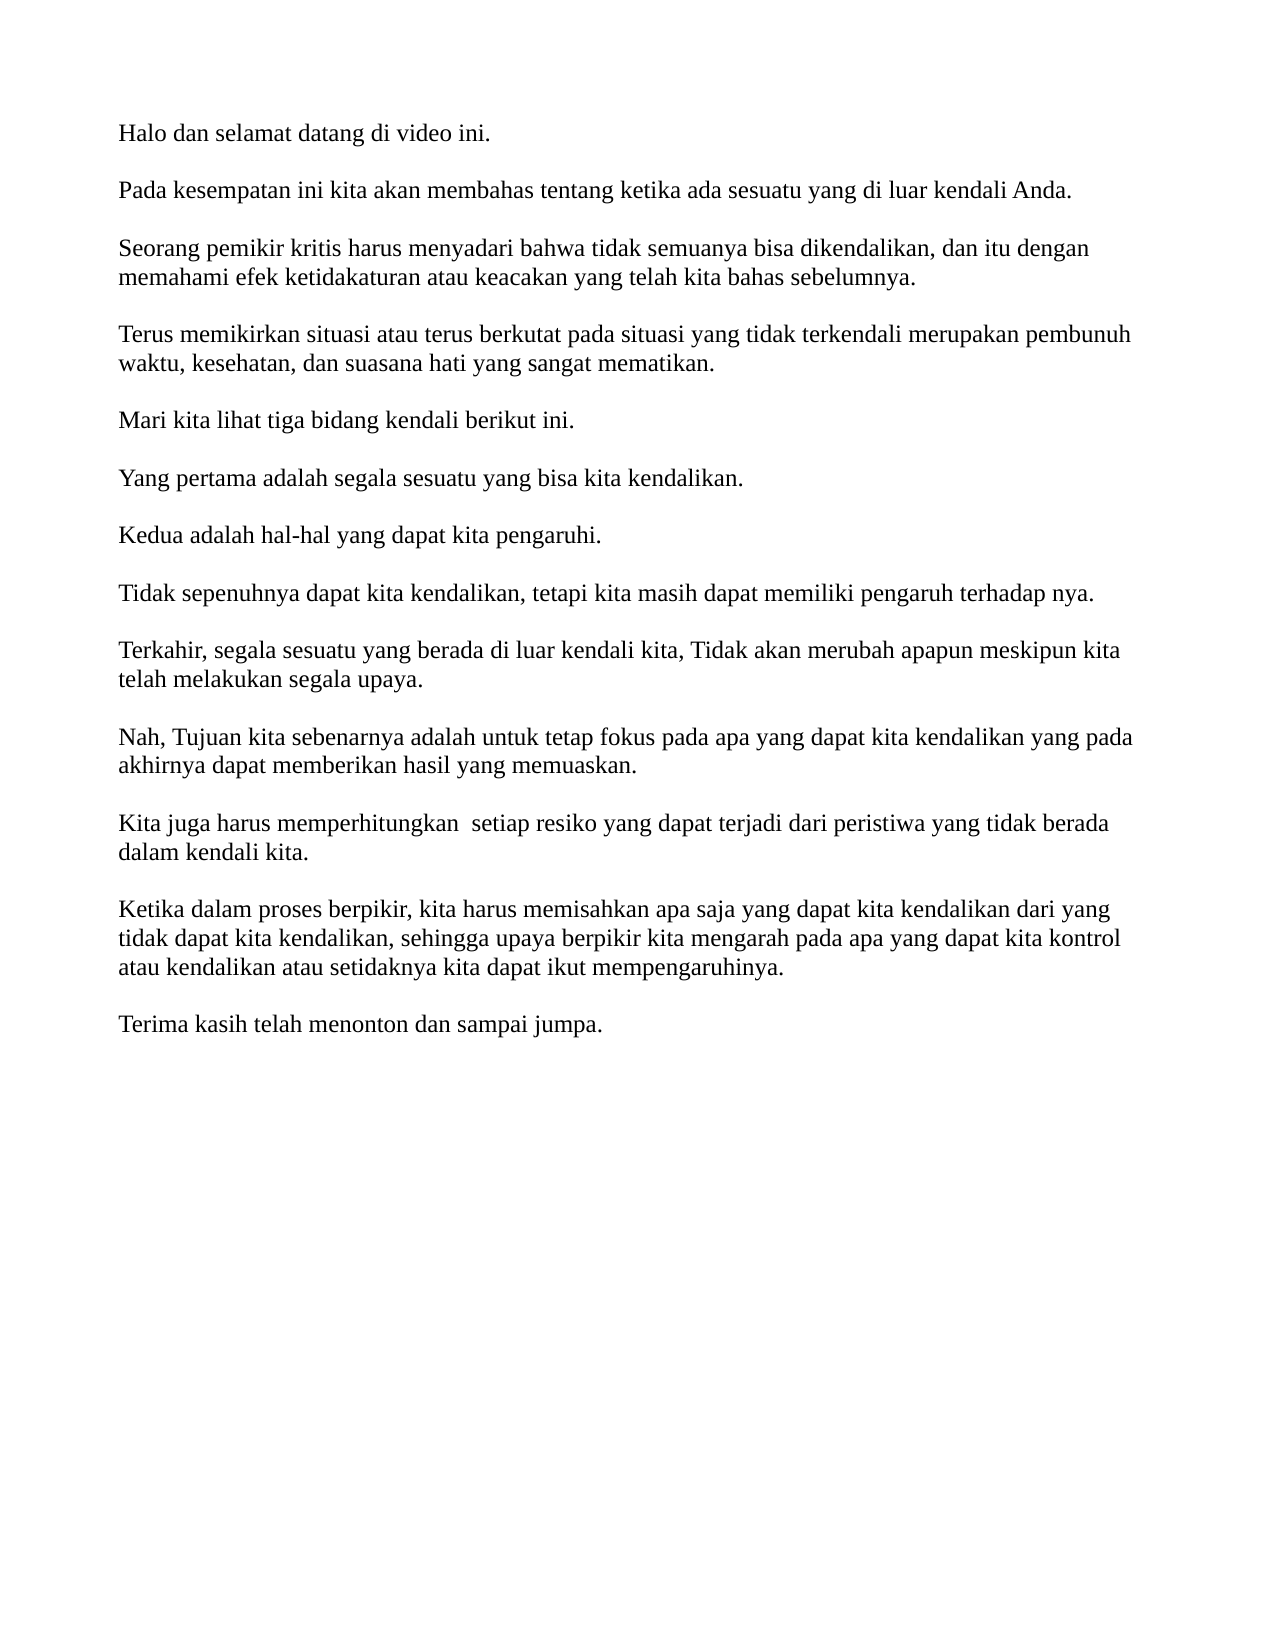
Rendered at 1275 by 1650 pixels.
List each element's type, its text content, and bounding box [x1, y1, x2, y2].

text Nah, Tujuan kita sebenarnya adalah untuk tetap fokus pada apa yang dapat kita kendalikan yang pada akhirnya dapat memberikan hasil yang memuaskan. [118, 722, 1157, 779]
text Yang pertama adalah segala sesuatu yang bisa kita kendalikan. [118, 463, 1157, 492]
text Seorang pemikir kritis harus menyadari bahwa tidak semuanya bisa dikendalikan, dan itu dengan memahami efek ketidakaturan atau keacakan yang telah kita bahas sebelumnya. [118, 233, 1157, 291]
text Tidak sepenuhnya dapat kita kendalikan, tetapi kita masih dapat memiliki pengaruh terhadap nya. [118, 578, 1157, 607]
text Ketika dalam proses berpikir, kita harus memisahkan apa saja yang dapat kita kendalikan dari yang tidak dapat kita kendalikan, sehingga upaya berpikir kita mengarah pada apa yang dapat kita kontrol atau kendalikan atau setidaknya kita dapat ikut mempengaruhinya. [118, 894, 1157, 981]
text Kita juga harus memperhitungkan setiap resiko yang dapat terjadi dari peristiwa yang tidak berada dalam kendali kita. [118, 808, 1157, 866]
text Halo dan selamat datang di video ini. [118, 118, 1157, 147]
text Mari kita lihat tiga bidang kendali berikut ini. [118, 406, 1157, 434]
text Terima kasih telah menonton dan sampai jumpa. [118, 1009, 1157, 1038]
text Pada kesempatan ini kita akan membahas tentang ketika ada sesuatu yang di luar kendali Anda. [118, 176, 1157, 204]
text Kedua adalah hal-hal yang dapat kita pengaruhi. [118, 521, 1157, 549]
text Terkahir, segala sesuatu yang berada di luar kendali kita, Tidak akan merubah apapun meskipun kita telah melakukan segala upaya. [118, 636, 1157, 693]
text Terus memikirkan situasi atau terus berkutat pada situasi yang tidak terkendali merupakan pembunuh waktu, kesehatan, dan suasana hati yang sangat mematikan. [118, 319, 1157, 377]
